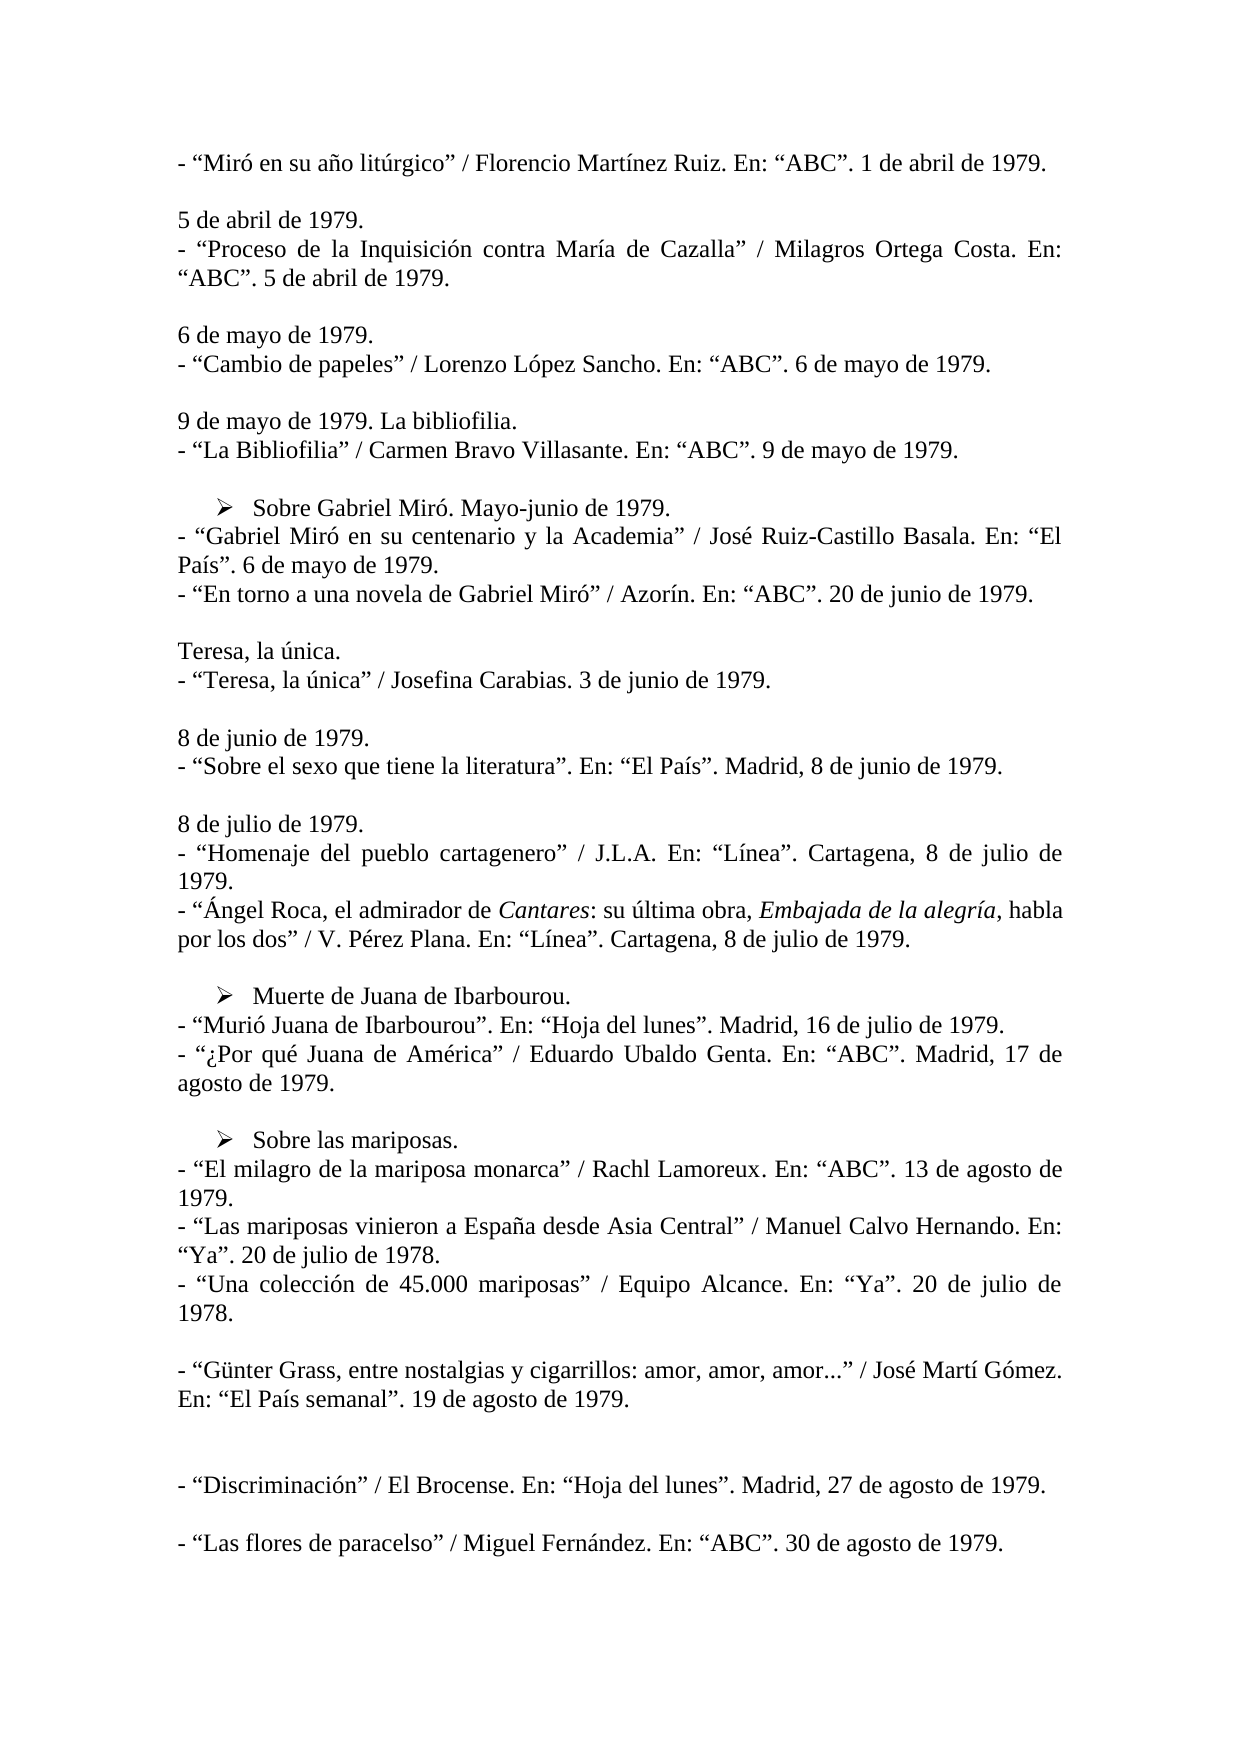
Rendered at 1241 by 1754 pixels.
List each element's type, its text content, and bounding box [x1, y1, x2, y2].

text - “Gabriel Miró en su centenario y la Academia” / José Ruiz-Castillo Basala. En: “El País”. 6 de mayo de 1979. [177, 521, 1063, 579]
text - “¿Por qué Juana de América” / Eduardo Ubaldo Genta. En: “ABC”. Madrid, 17 de agosto de 1979. [177, 1039, 1063, 1096]
text - “Sobre el sexo que tiene la literatura”. En: “El País”. Madrid, 8 de junio de 1979. [177, 751, 1063, 780]
text 9 de mayo de 1979. La bibliofilia. [177, 406, 1063, 435]
list Sobre las mariposas. [215, 1125, 1063, 1154]
text - “Ángel Roca, el admirador de Cantares: su última obra, Embajada de la alegría, habla por los dos” / V. Pérez Plana. En: “Línea”. Cartagena, 8 de julio de 1979. [177, 895, 1063, 953]
text - “En torno a una novela de Gabriel Miró” / Azorín. En: “ABC”. 20 de junio de 1979. [177, 579, 1063, 608]
text - “Una colección de 45.000 mariposas” / Equipo Alcance. En: “Ya”. 20 de julio de 1978. [177, 1269, 1063, 1326]
text - “Murió Juana de Ibarbourou”. En: “Hoja del lunes”. Madrid, 16 de julio de 1979. [177, 1010, 1063, 1039]
text - “Proceso de la Inquisición contra María de Cazalla” / Milagros Ortega Costa. En: “ABC”. 5 de abril de 1979. [177, 234, 1063, 291]
text - “Miró en su año litúrgico” / Florencio Martínez Ruiz. En: “ABC”. 1 de abril de 1979. [177, 148, 1063, 176]
text - “Homenaje del pueblo cartagenero” / J.L.A. En: “Línea”. Cartagena, 8 de julio de 1979. [177, 838, 1063, 895]
text 8 de junio de 1979. [177, 723, 1063, 751]
text - “Günter Grass, entre nostalgias y cigarrillos: amor, amor, amor...” / José Martí Gómez. En: “El País semanal”. 19 de agosto de 1979. [177, 1355, 1063, 1413]
text - “La Bibliofilia” / Carmen Bravo Villasante. En: “ABC”. 9 de mayo de 1979. [177, 435, 1063, 464]
text - “Teresa, la única” / Josefina Carabias. 3 de junio de 1979. [177, 665, 1063, 694]
text 6 de mayo de 1979. [177, 320, 1063, 349]
list Sobre Gabriel Miró. Mayo-junio de 1979. [215, 493, 1063, 521]
text Teresa, la única. [177, 636, 1063, 665]
text - “Cambio de papeles” / Lorenzo López Sancho. En: “ABC”. 6 de mayo de 1979. [177, 349, 1063, 378]
text - “Las flores de paracelso” / Miguel Fernández. En: “ABC”. 30 de agosto de 1979. [177, 1528, 1063, 1556]
text - “El milagro de la mariposa monarca” / Rachl Lamoreux. En: “ABC”. 13 de agosto de 1979. [177, 1154, 1063, 1211]
text - “Discriminación” / El Brocense. En: “Hoja del lunes”. Madrid, 27 de agosto de 1979. [177, 1470, 1063, 1499]
text 8 de julio de 1979. [177, 809, 1063, 838]
text 5 de abril de 1979. [177, 205, 1063, 234]
text - “Las mariposas vinieron a España desde Asia Central” / Manuel Calvo Hernando. En: “Ya”. 20 de julio de 1978. [177, 1211, 1063, 1269]
list Muerte de Juana de Ibarbourou. [215, 981, 1063, 1010]
